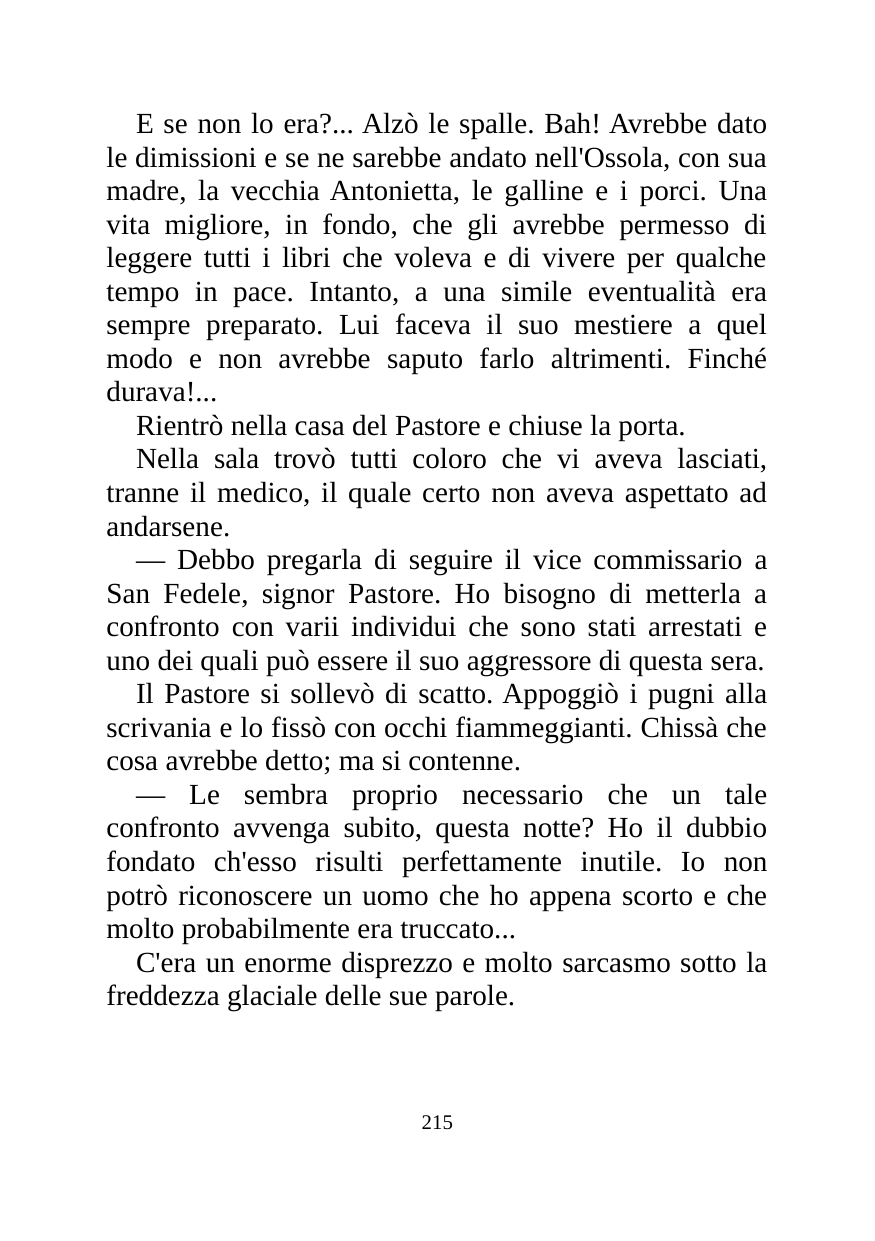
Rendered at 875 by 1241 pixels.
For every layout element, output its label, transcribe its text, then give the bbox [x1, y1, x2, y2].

text — Debbo pregarla di seguire il vice commissario a San Fedele, signor Pastore. Ho bisogno di metterla a confronto con varii individui che sono stati arrestati e uno dei quali può essere il suo aggressore di questa sera. [106, 542, 768, 676]
text C'era un enorme disprezzo e molto sarcasmo sotto la freddezza glaciale delle sue parole. [106, 945, 768, 1012]
text Il Pastore si sollevò di scatto. Appoggiò i pugni alla scrivania e lo fissò con occhi fiammeggianti. Chissà che cosa avrebbe detto; ma si contenne. [106, 676, 768, 777]
text Nella sala trovò tutti coloro che vi aveva lasciati, tranne il medico, il quale certo non aveva aspettato ad andarsene. [106, 442, 768, 542]
text — Le sembra proprio necessario che un tale confronto avvenga subito, questa notte? Ho il dubbio fondato ch'esso risulti perfettamente inutile. Io non potrò riconoscere un uomo che ho appena scorto e che molto probabilmente era truccato... [106, 777, 768, 945]
text E se non lo era?... Alzò le spalle. Bah! Avrebbe dato le dimissioni e se ne sarebbe andato nell'Ossola, con sua madre, la vecchia Antonietta, le galline e i porci. Una vita migliore, in fondo, che gli avrebbe permesso di leggere tutti i libri che voleva e di vivere per qualche tempo in pace. Intanto, a una simile eventualità era sempre preparato. Lui faceva il suo mestiere a quel modo e non avrebbe saputo farlo altrimenti. Finché durava!... [106, 106, 768, 408]
text Rientrò nella casa del Pastore e chiuse la porta. [106, 408, 768, 442]
